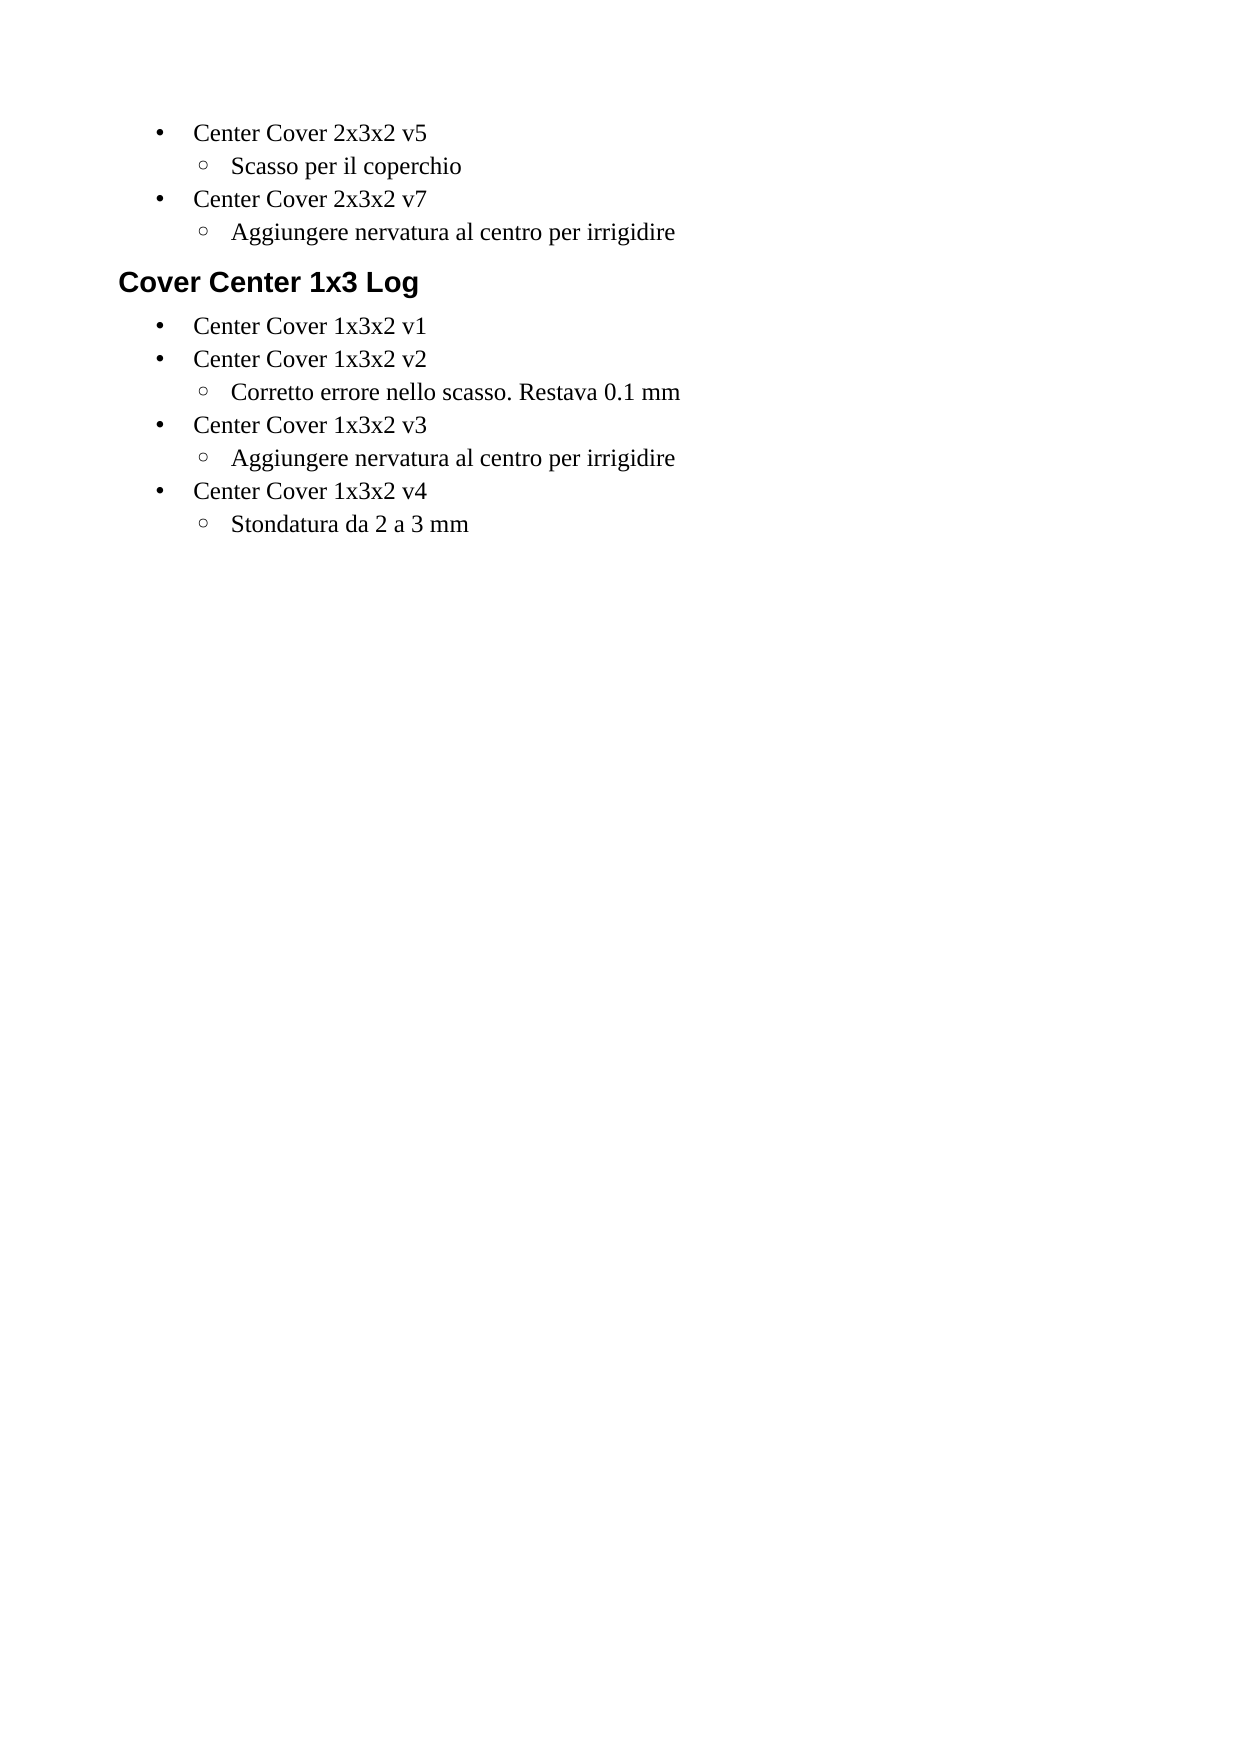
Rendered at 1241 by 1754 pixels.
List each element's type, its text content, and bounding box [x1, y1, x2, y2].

list Scasso per il coperchio [193, 151, 1122, 180]
list Center Cover 1x3x2 v2 [156, 344, 1122, 373]
list Center Cover 1x3x2 v4 [156, 476, 1122, 505]
list Aggiungere nervatura al centro per irrigidire [193, 217, 1122, 246]
list Center Cover 1x3x2 v3 [156, 410, 1122, 439]
list Stondatura da 2 a 3 mm [193, 509, 1122, 538]
list Center Cover 1x3x2 v1 [156, 311, 1122, 339]
list Aggiungere nervatura al centro per irrigidire [193, 443, 1122, 472]
list Center Cover 2x3x2 v5 [156, 118, 1122, 147]
list Center Cover 2x3x2 v7 [156, 184, 1122, 213]
subtitle Cover Center 1x3 Log [118, 265, 1122, 298]
list Corretto errore nello scasso. Restava 0.1 mm [193, 377, 1122, 406]
